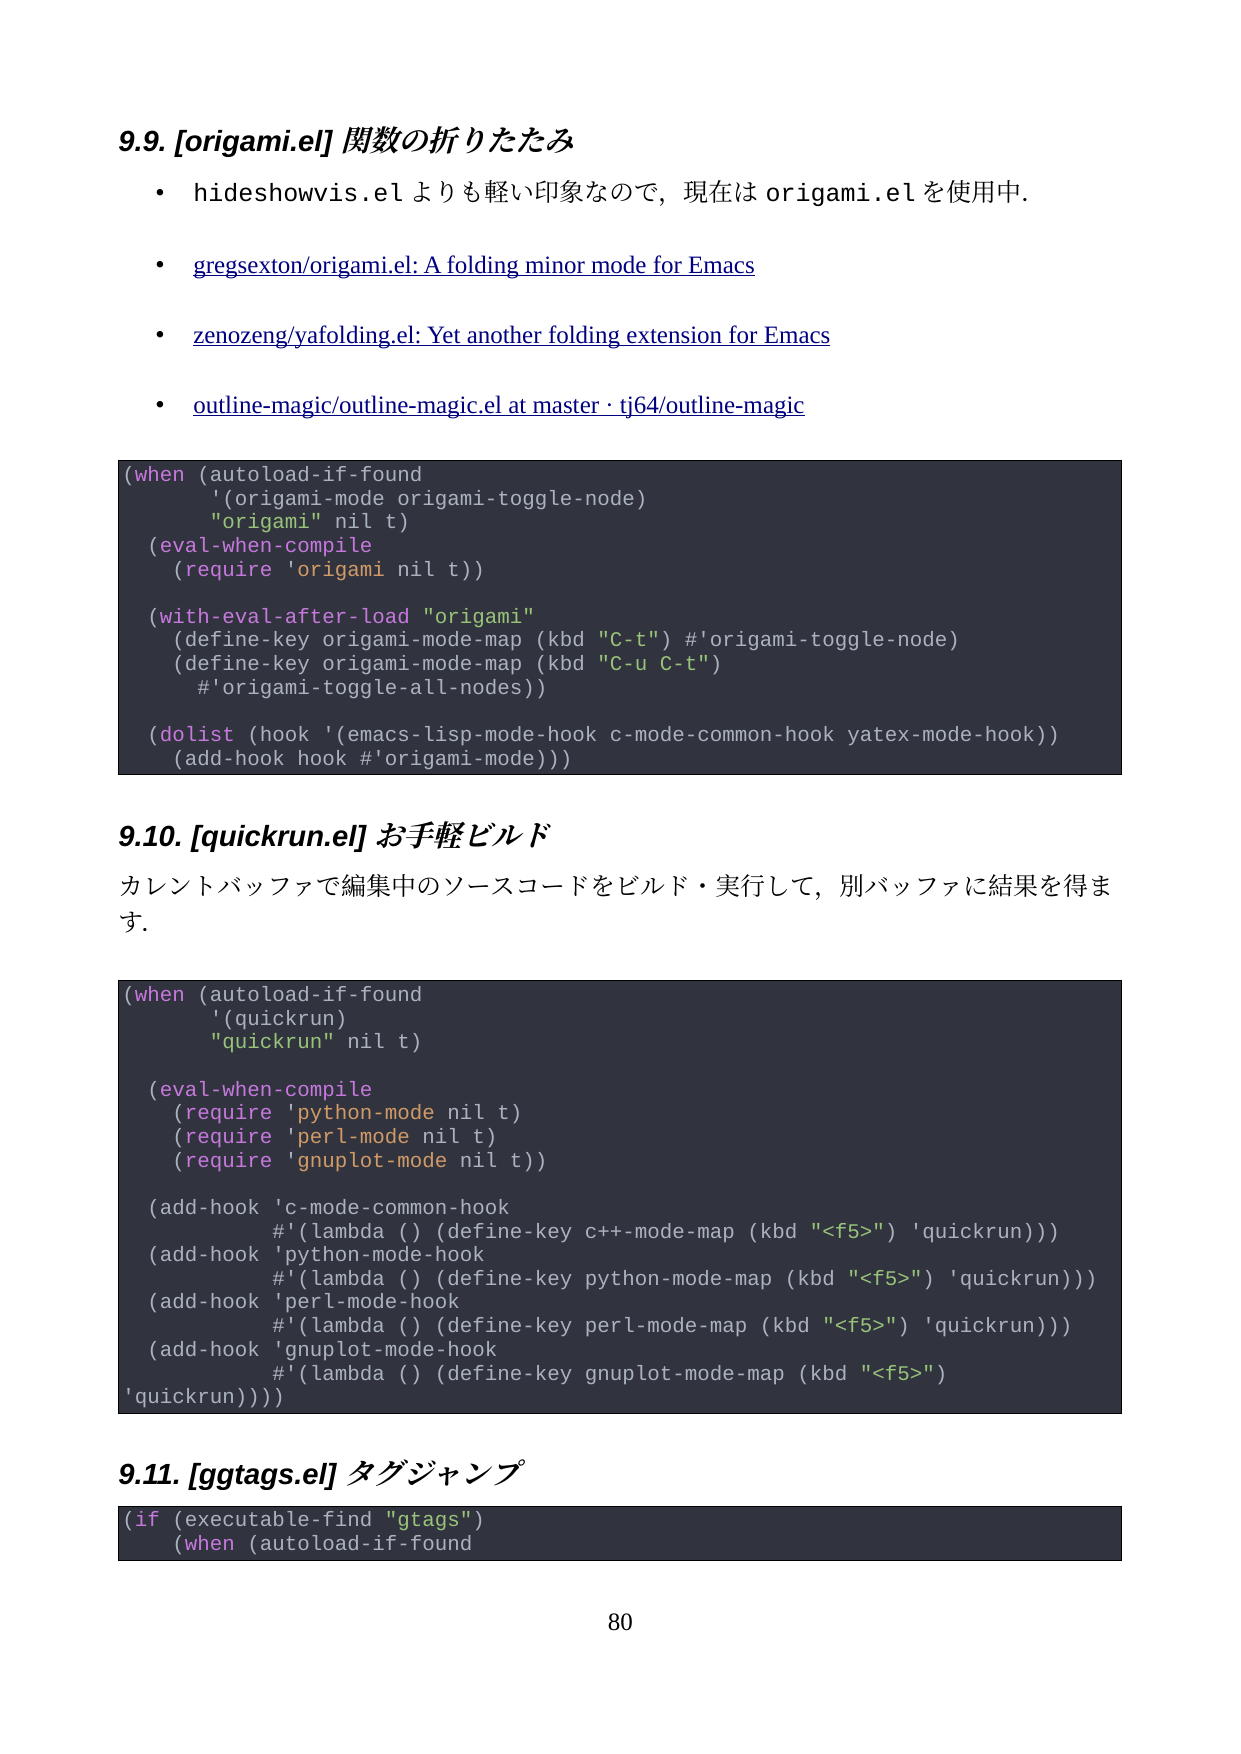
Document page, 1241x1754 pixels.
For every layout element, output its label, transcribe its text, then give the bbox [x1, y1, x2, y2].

subtitle [ggtags.el] タグジャンプ [118, 1451, 1122, 1493]
text (require 'python-mode nil t) [119, 1098, 1121, 1122]
text (when (autoload-if-found [119, 981, 1121, 1004]
text (add-hook hook #'origami-mode))) [119, 744, 1121, 774]
text (require 'gnuplot-mode nil t)) [119, 1146, 1121, 1169]
text (add-hook 'gnuplot-mode-hook [119, 1335, 1121, 1358]
text (when (autoload-if-found [119, 461, 1121, 484]
text (if (executable-find "gtags") [119, 1507, 1121, 1529]
subtitle [quickrun.el] お手軽ビルド [118, 813, 1122, 854]
text (eval-when-compile [119, 531, 1121, 554]
text (when (autoload-if-found [119, 1529, 1121, 1560]
text '(quickrun) [119, 1004, 1121, 1027]
text '(origami-mode origami-toggle-node) [119, 484, 1121, 507]
text (add-hook 'python-mode-hook [119, 1240, 1121, 1264]
text (require 'perl-mode nil t) [119, 1122, 1121, 1146]
text #'(lambda () (define-key gnuplot-mode-map (kbd "<f5>") 'quickrun)))) [119, 1358, 1121, 1413]
text (eval-when-compile [119, 1075, 1121, 1098]
text #'(lambda () (define-key c++-mode-map (kbd "<f5>") 'quickrun))) [119, 1217, 1121, 1240]
text カレントバッファで編集中のソースコードをビルド・実行して，別バッファに結果を得ます． [118, 867, 1122, 968]
list outline-magic/outline-magic.el at master · tj64/outline-magic [156, 390, 1122, 447]
text #'(lambda () (define-key python-mode-map (kbd "<f5>") 'quickrun))) [119, 1264, 1121, 1288]
text (dolist (hook '(emacs-lisp-mode-hook c-mode-common-hook yatex-mode-hook)) [119, 720, 1121, 744]
text #'origami-toggle-all-nodes)) [119, 673, 1121, 696]
text (define-key origami-mode-map (kbd "C-u C-t") [119, 649, 1121, 673]
list hideshowvis.el よりも軽い印象なので，現在は origami.el を使用中． [156, 172, 1122, 237]
text (add-hook 'perl-mode-hook [119, 1288, 1121, 1311]
text "quickrun" nil t) [119, 1027, 1121, 1051]
subtitle [origami.el] 関数の折りたたみ [118, 118, 1122, 160]
text (add-hook 'c-mode-common-hook [119, 1193, 1121, 1217]
text "origami" nil t) [119, 507, 1121, 531]
text (with-eval-after-load "origami" [119, 602, 1121, 626]
text (require 'origami nil t)) [119, 554, 1121, 578]
text #'(lambda () (define-key perl-mode-map (kbd "<f5>") 'quickrun))) [119, 1311, 1121, 1335]
list zenozeng/yafolding.el: Yet another folding extension for Emacs [156, 320, 1122, 377]
text (define-key origami-mode-map (kbd "C-t") #'origami-toggle-node) [119, 626, 1121, 649]
list gregsexton/origami.el: A folding minor mode for Emacs [156, 250, 1122, 307]
